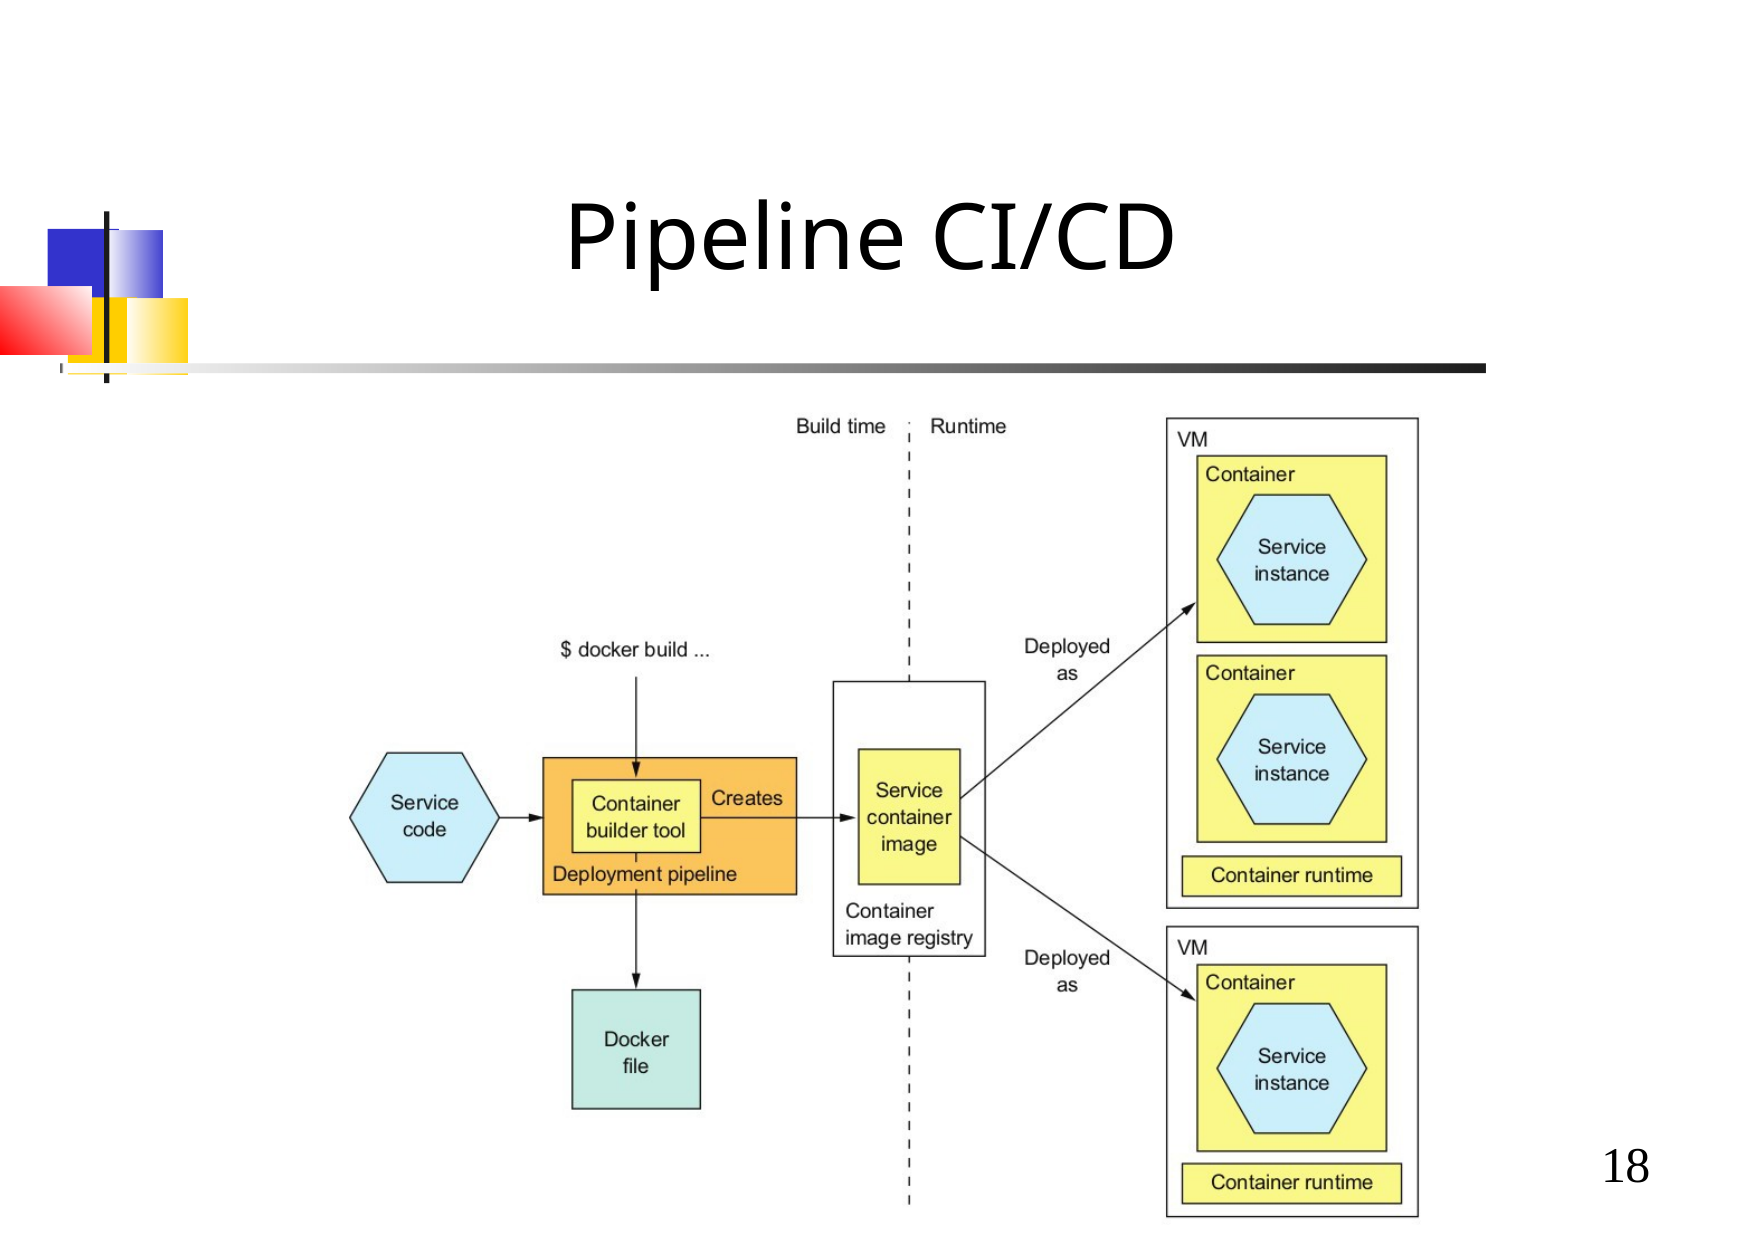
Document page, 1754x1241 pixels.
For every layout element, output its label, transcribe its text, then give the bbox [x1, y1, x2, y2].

picture [60, 229, 179, 384]
picture [0, 285, 92, 355]
slide_number 18 [1569, 1135, 1660, 1241]
title Pipeline CI/CD [179, 183, 1564, 393]
picture [348, 412, 1421, 1226]
